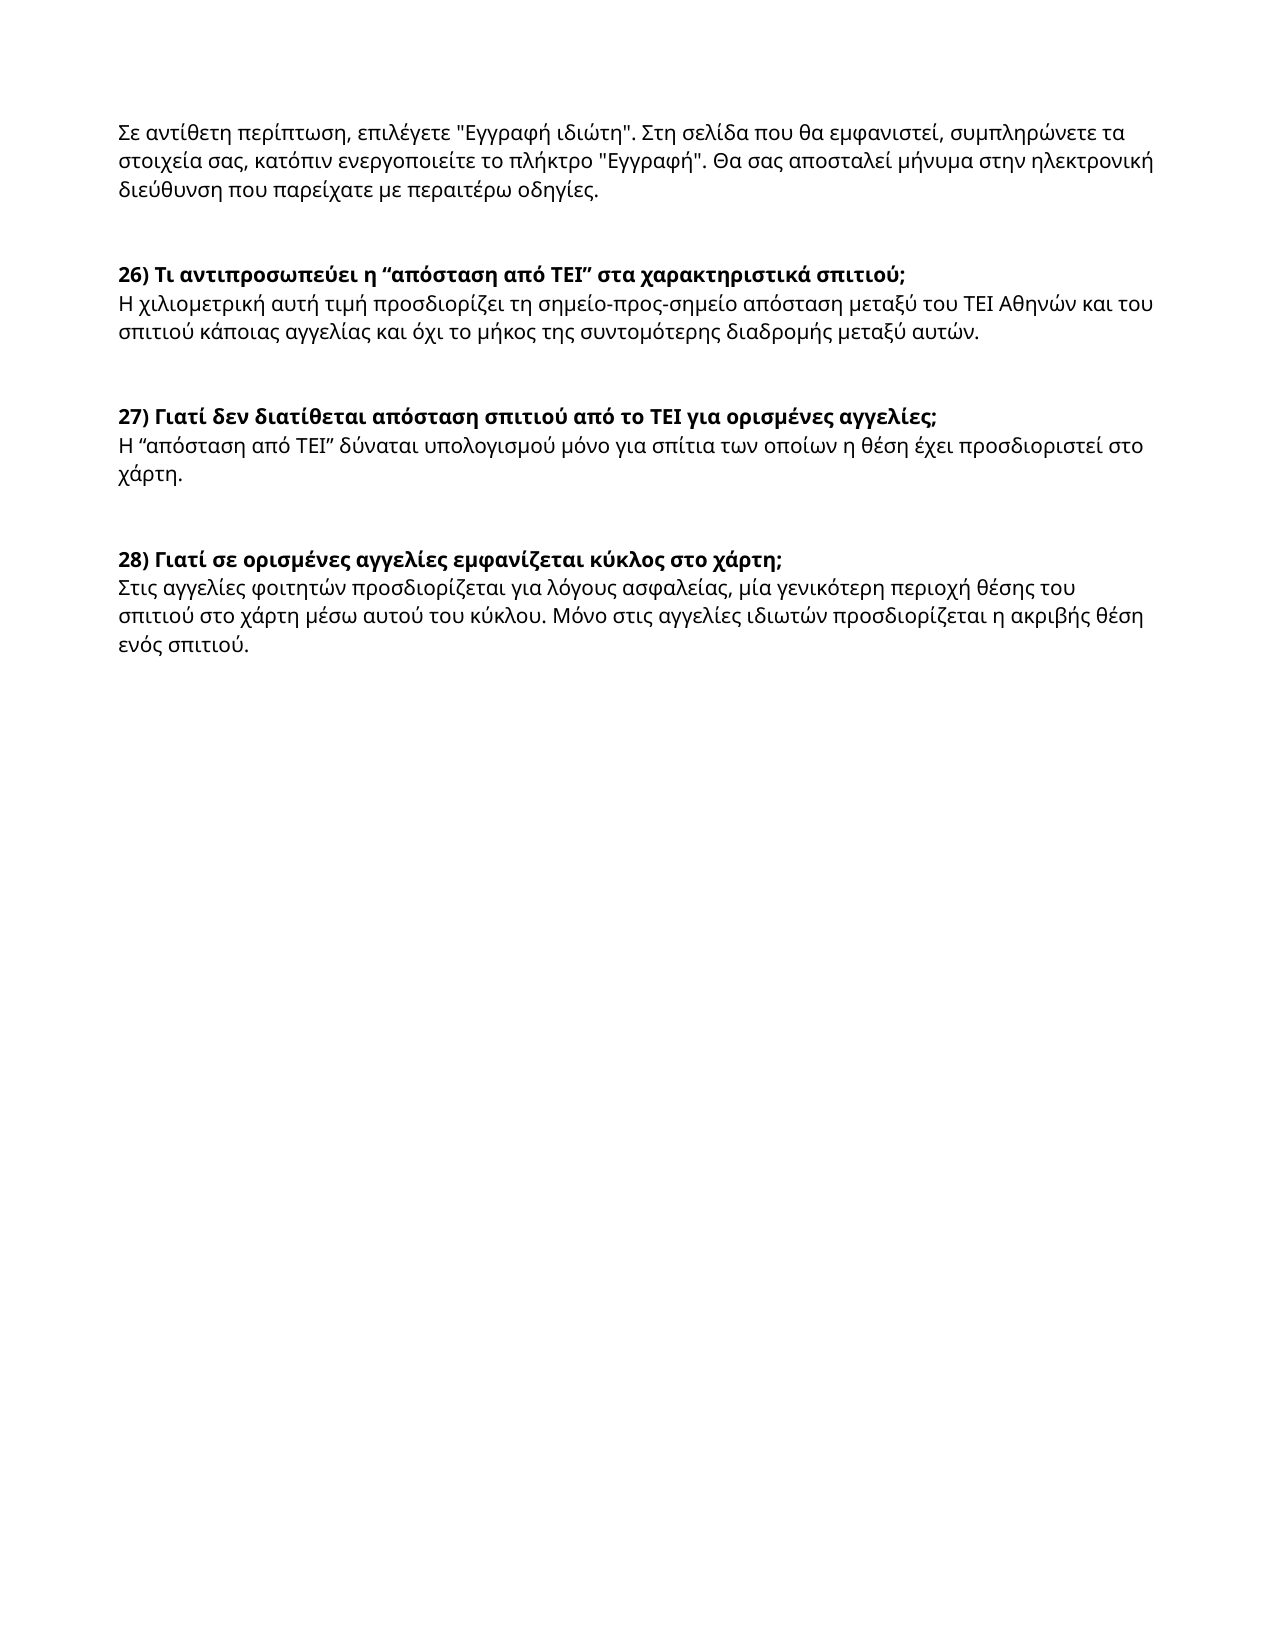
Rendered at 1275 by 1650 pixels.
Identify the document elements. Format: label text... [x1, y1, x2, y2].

text Η “απόσταση από ΤΕΙ” δύναται υπολογισμού μόνο για σπίτια των οποίων η θέση έχει προσδιοριστεί στο χάρτη. [118, 431, 1157, 488]
text Η χιλιομετρική αυτή τιμή προσδιορίζει τη σημείο-προς-σημείο απόσταση μεταξύ του ΤΕΙ Αθηνών και του σπιτιού κάποιας αγγελίας και όχι το μήκος της συντομότερης διαδρομής μεταξύ αυτών. [118, 289, 1157, 346]
text 26) Τι αντιπροσωπεύει η “απόσταση από ΤΕΙ” στα χαρακτηριστικά σπιτιού; [118, 260, 1157, 289]
text Στις αγγελίες φοιτητών προσδιορίζεται για λόγους ασφαλείας, μία γενικότερη περιοχή θέσης του σπιτιού στο χάρτη μέσω αυτού του κύκλου. Μόνο στις αγγελίες ιδιωτών προσδιορίζεται η ακριβής θέση ενός σπιτιού. [118, 573, 1157, 658]
text 27) Γιατί δεν διατίθεται απόσταση σπιτιού από το ΤΕΙ για ορισμένες αγγελίες; [118, 402, 1157, 431]
text 28) Γιατί σε ορισμένες αγγελίες εμφανίζεται κύκλος στο χάρτη; [118, 545, 1157, 573]
text Σε αντίθετη περίπτωση, επιλέγετε "Εγγραφή ιδιώτη". Στη σελίδα που θα εμφανιστεί, συμπληρώνετε τα στοιχεία σας, κατόπιν ενεργοποιείτε το πλήκτρο "Εγγραφή". Θα σας αποσταλεί μήνυμα στην ηλεκτρονική διεύθυνση που παρείχατε με περαιτέρω οδηγίες. [118, 118, 1157, 203]
